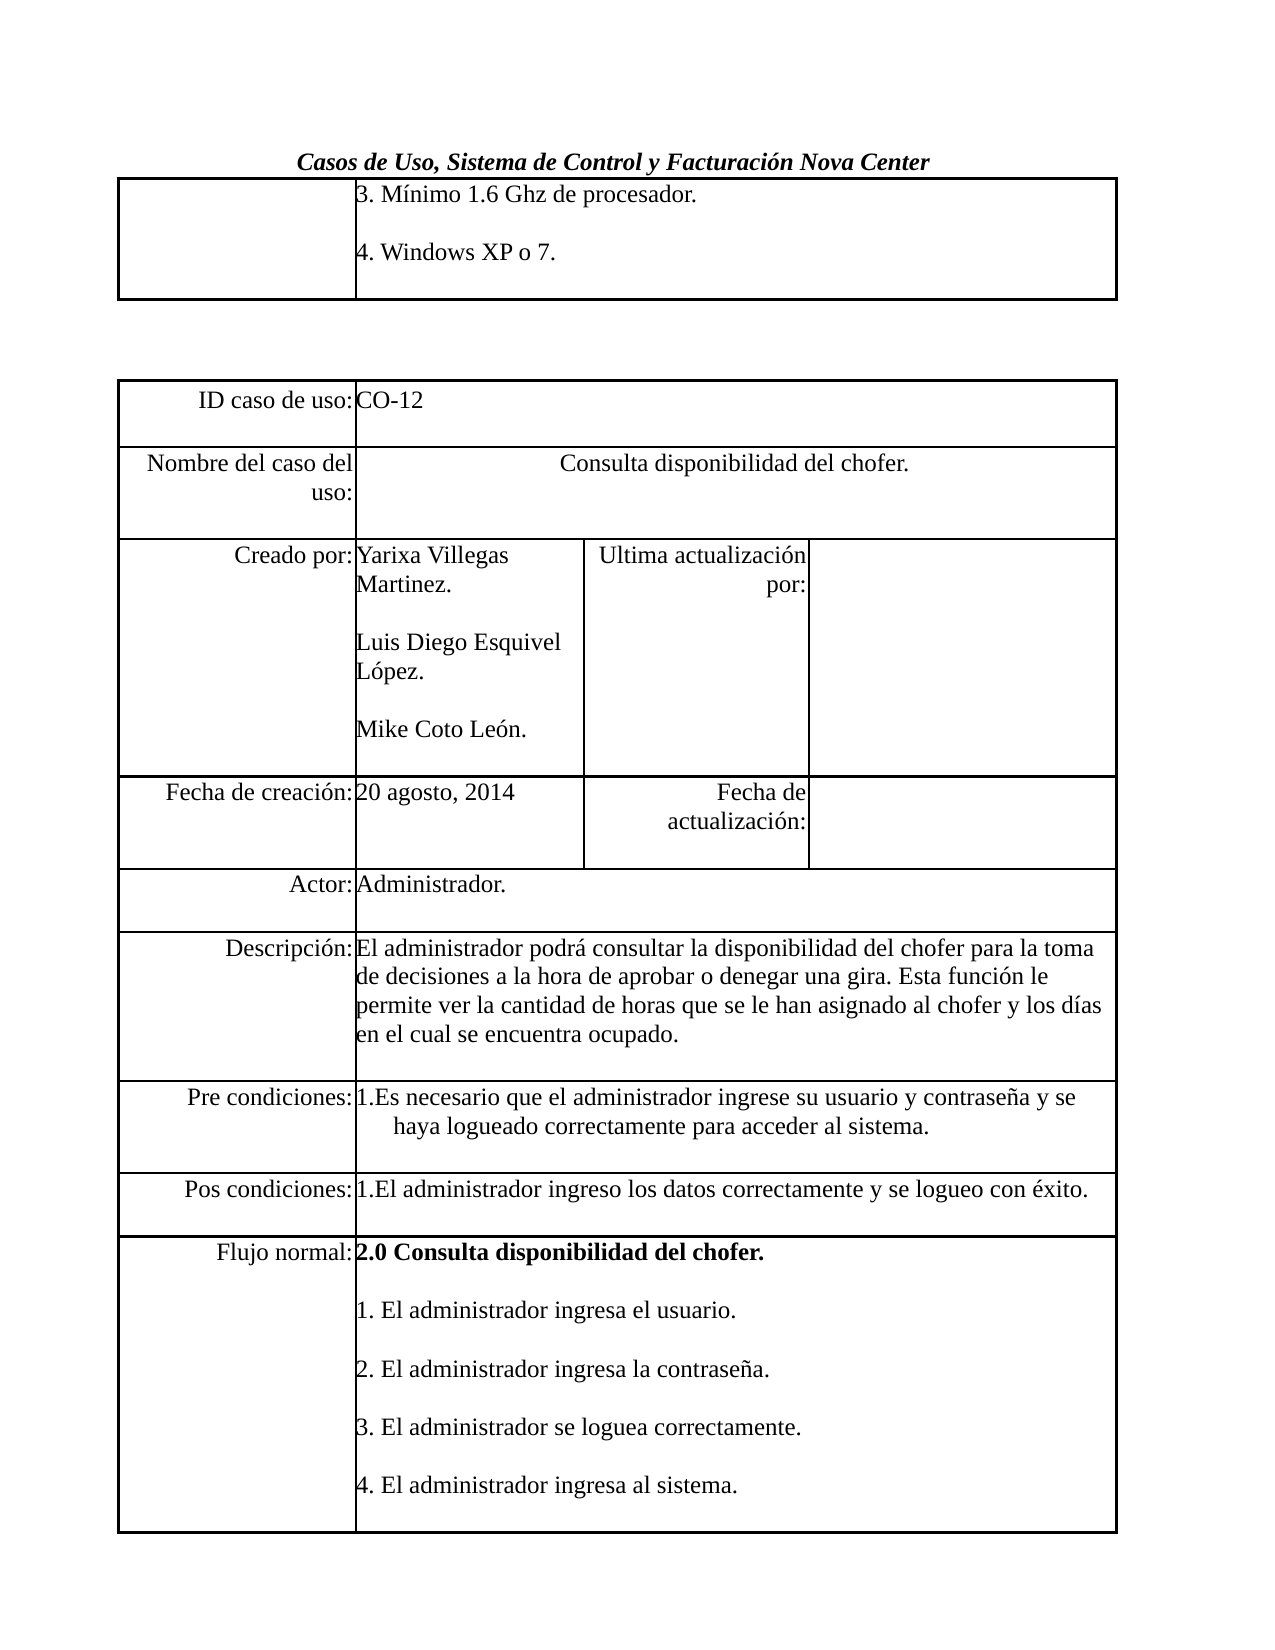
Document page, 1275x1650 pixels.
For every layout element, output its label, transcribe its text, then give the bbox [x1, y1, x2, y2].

table_cell 1.El administrador ingreso los datos correctamente y se logueo con éxito. [357, 1174, 1115, 1235]
table_cell [810, 778, 1115, 867]
table_header ID caso de uso: [120, 382, 355, 446]
table_cell Actor: [120, 870, 355, 931]
table_cell Flujo normal: [120, 1238, 355, 1531]
table_cell 3. Mínimo 1.6 Ghz de procesador. 4. Windows XP o 7. [357, 180, 1115, 298]
table_cell Consulta disponibilidad del chofer. [357, 448, 1115, 538]
table_cell Pos condiciones: [120, 1174, 355, 1235]
table_cell 2.0 Consulta disponibilidad del chofer. 1. El administrador ingresa el usuario. 2. El administrador ingresa la contraseña. 3. El administrador se loguea correctamente. 4. El administrador ingresa al sistema. [357, 1238, 1115, 1531]
table_cell El administrador podrá consultar la disponibilidad del chofer para la toma de decisiones a la hora de aprobar o denegar una gira. Esta función le permite ver la cantidad de horas que se le han asignado al chofer y los días en el cual se encuentra ocupado. [357, 933, 1115, 1080]
table_cell Creado por: [120, 540, 355, 775]
table_cell 20 agosto, 2014 [357, 778, 583, 867]
table_cell Descripción: [120, 933, 355, 1080]
table_cell 1.Es necesario que el administrador ingrese su usuario y contraseña y se haya logueado correctamente para acceder al sistema. [357, 1082, 1115, 1172]
table_cell Ultima actualización por: [585, 540, 808, 775]
table_cell [120, 180, 355, 298]
table_cell Yarixa Villegas Martinez. Luis Diego Esquivel López. Mike Coto León. [357, 540, 583, 775]
table_cell Nombre del caso del uso: [120, 448, 355, 538]
table_cell Pre condiciones: [120, 1082, 355, 1172]
table_cell Fecha de actualización: [585, 778, 808, 867]
table_header CO-12 [357, 382, 1115, 446]
table_cell Administrador. [357, 870, 1115, 931]
table_cell Fecha de creación: [120, 778, 355, 867]
table_cell [810, 540, 1115, 775]
